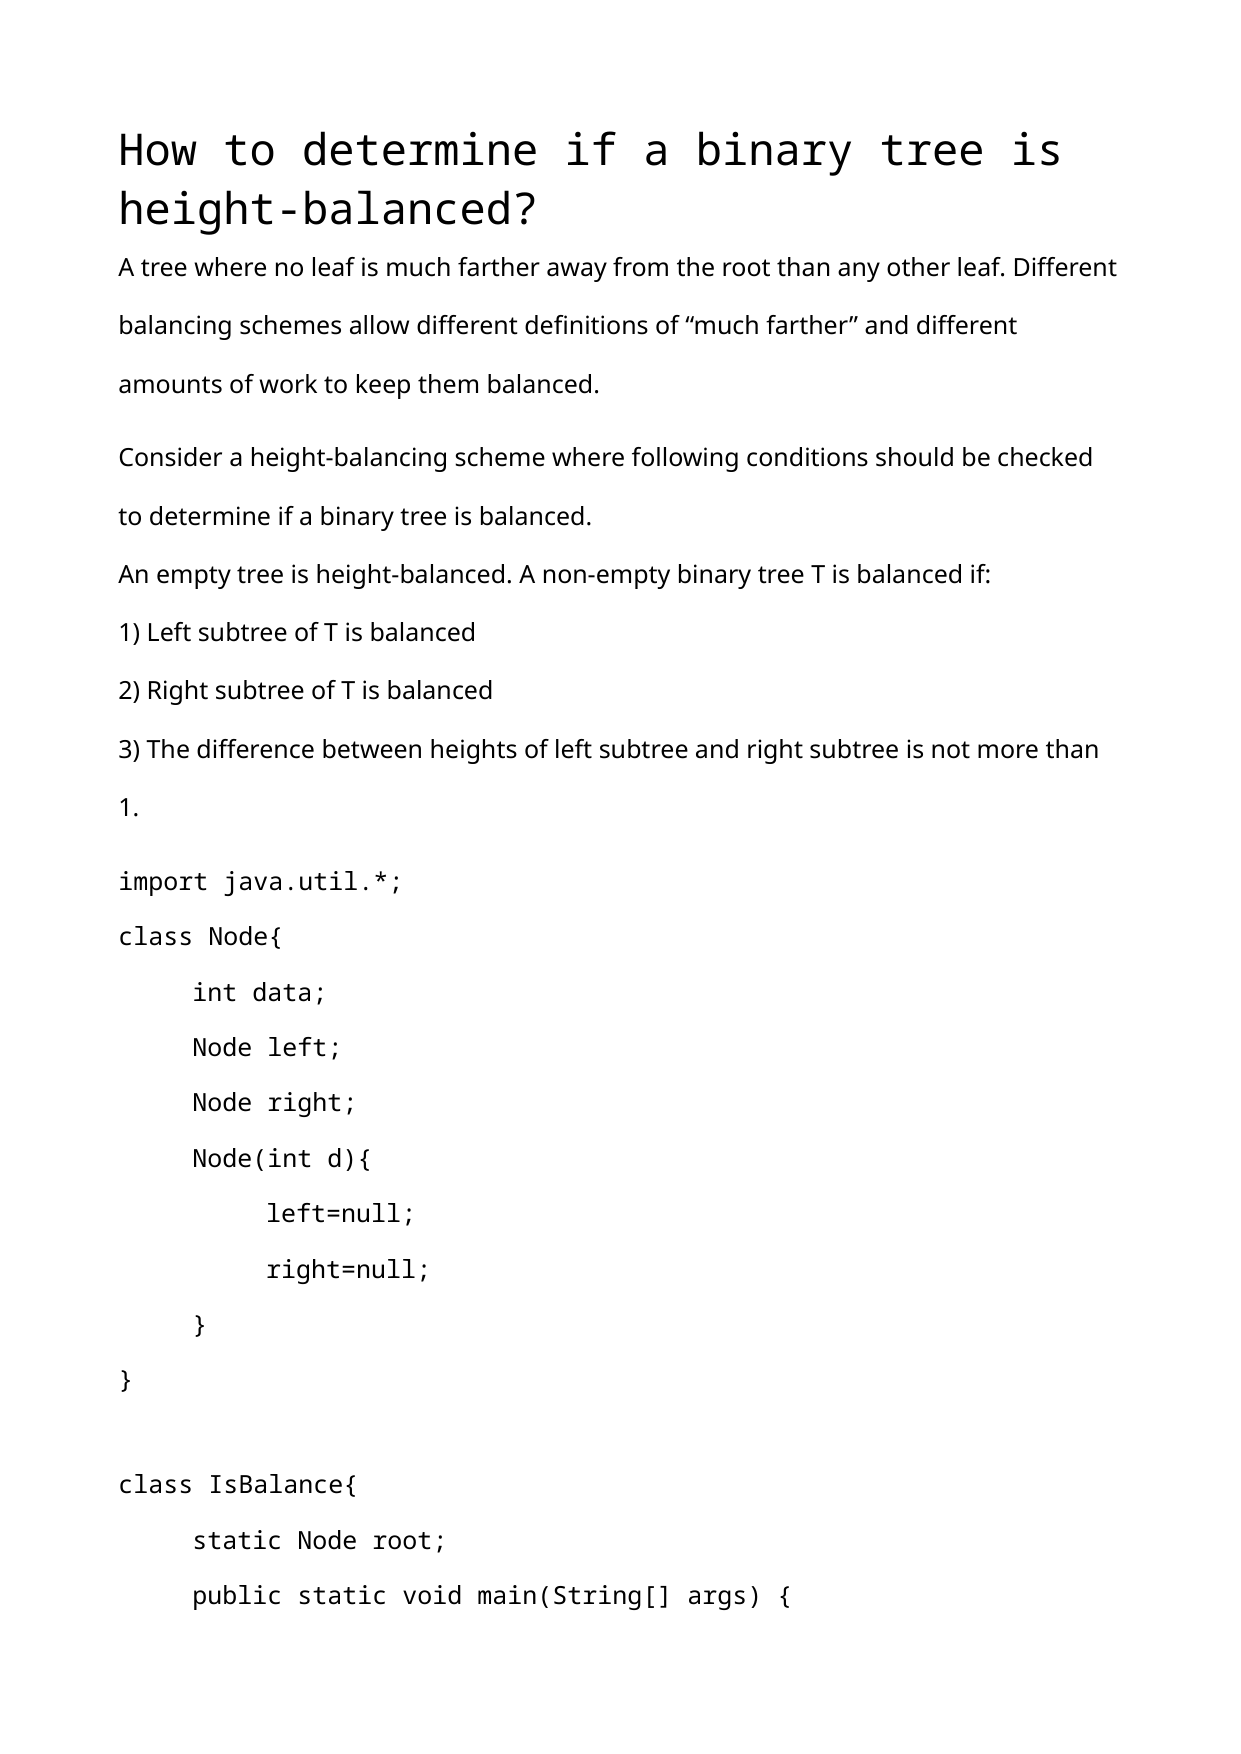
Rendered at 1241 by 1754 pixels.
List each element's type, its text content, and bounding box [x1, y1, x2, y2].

text } [118, 1362, 1122, 1396]
text Consider a height-balancing scheme where following conditions should be checked to determine if a binary tree is balanced. An empty tree is height-balanced. A non-empty binary tree T is balanced if: 1) Left subtree of T is balanced 2) Right subtree of T is balanced 3) The difference between heights of left subtree and right subtree is not more than 1. [118, 440, 1122, 823]
text A tree where no leaf is much farther away from the root than any other leaf. Different balancing schemes allow different definitions of “much farther” and different amounts of work to keep them balanced. [118, 250, 1122, 400]
text Node right; [118, 1085, 1122, 1119]
text right=null; [118, 1251, 1122, 1285]
text class IsBalance{ [118, 1467, 1122, 1501]
text static Node root; [118, 1523, 1122, 1557]
subtitle How to determine if a binary tree is height-balanced? [118, 118, 1122, 237]
text import java.util.*; [118, 863, 1122, 897]
text int data; [118, 974, 1122, 1008]
text Node(int d){ [118, 1140, 1122, 1174]
text } [118, 1307, 1122, 1341]
text left=null; [118, 1196, 1122, 1230]
text public static void main(String[] args) { [118, 1578, 1122, 1612]
text Node left; [118, 1029, 1122, 1064]
text class Node{ [118, 919, 1122, 953]
